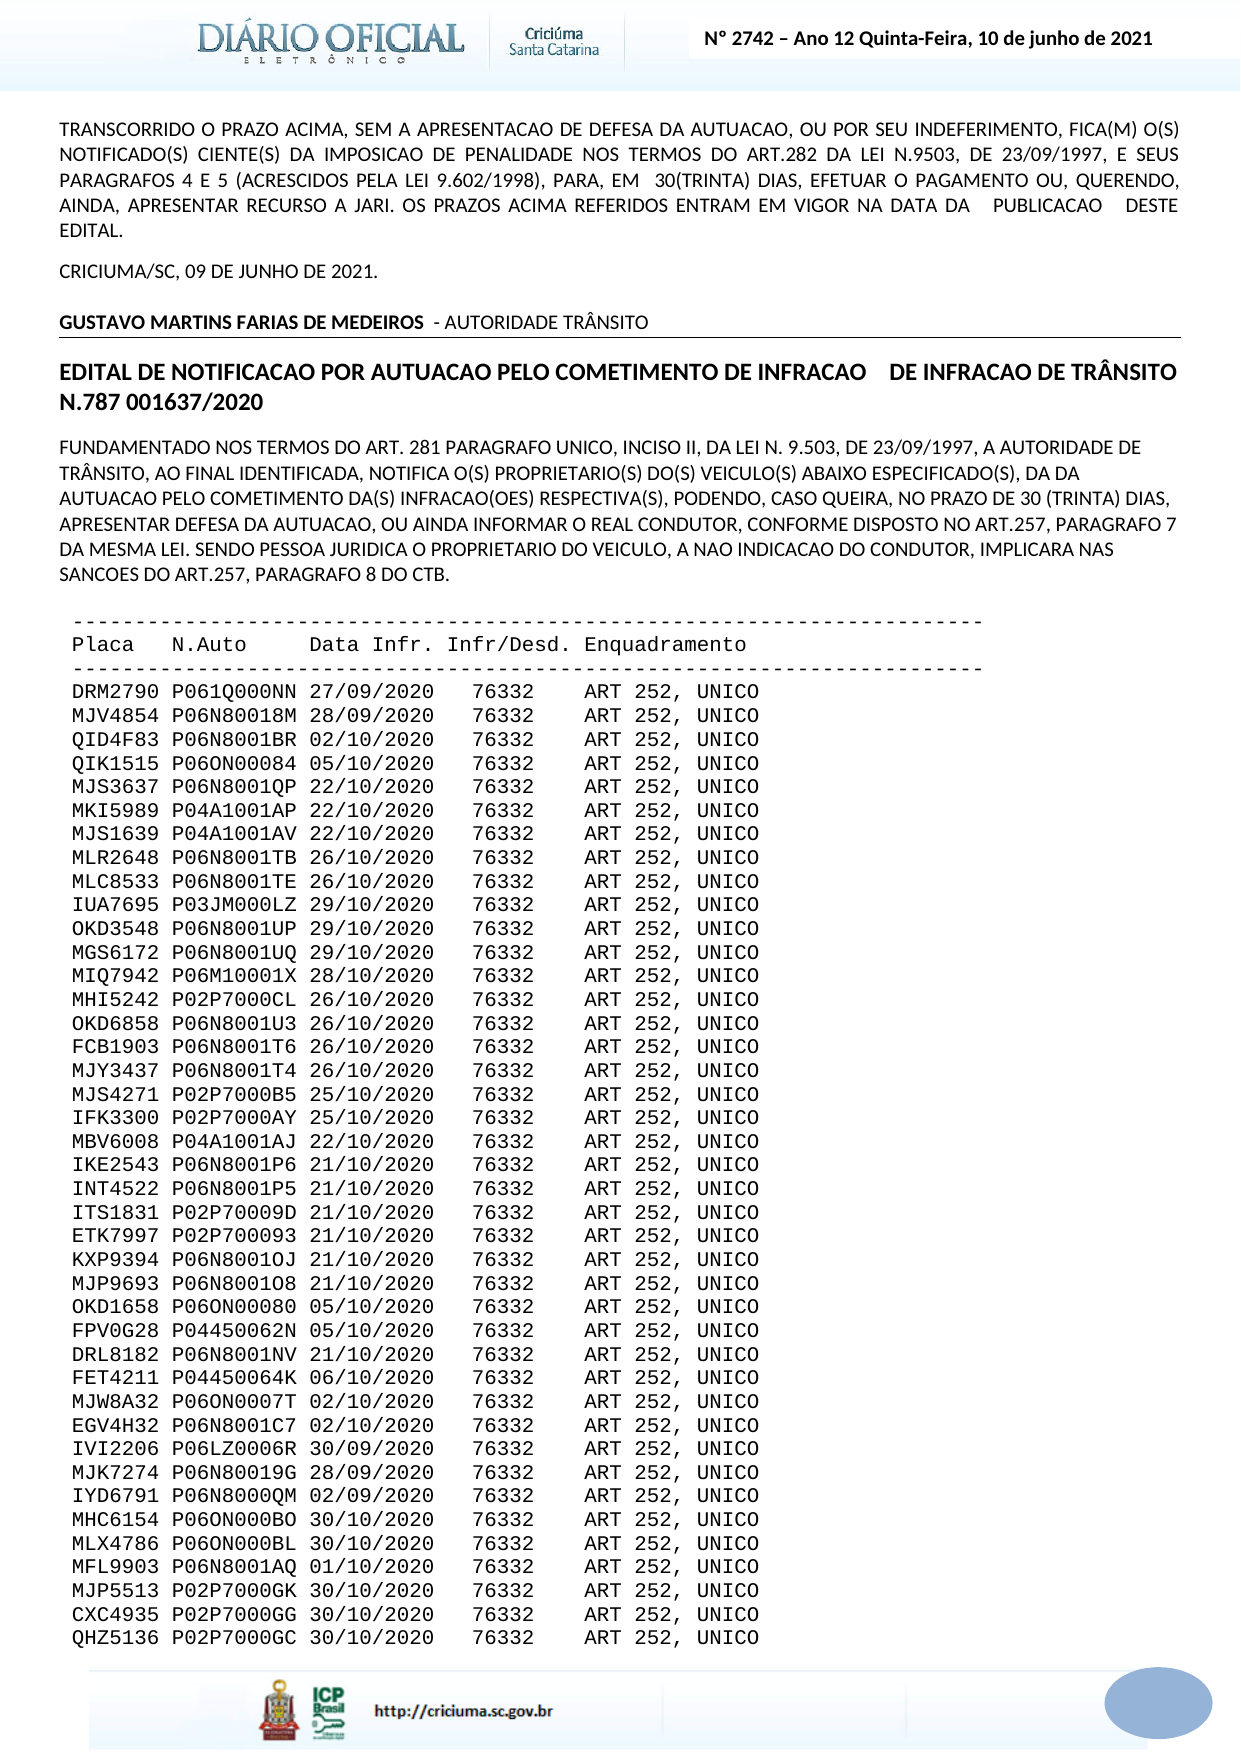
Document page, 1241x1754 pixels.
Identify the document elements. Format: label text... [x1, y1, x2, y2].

text IKE2543 P06N8001P6 21/10/2020 76332 ART 252, UNICO [59, 1154, 1181, 1178]
text MJS3637 P06N8001QP 22/10/2020 76332 ART 252, UNICO [59, 776, 1181, 800]
text IUA7695 P03JM000LZ 29/10/2020 76332 ART 252, UNICO [59, 894, 1181, 918]
text MBV6008 P04A1001AJ 22/10/2020 76332 ART 252, UNICO [59, 1131, 1181, 1154]
text MHC6154 P06ON000BO 30/10/2020 76332 ART 252, UNICO [59, 1509, 1181, 1533]
text MGS6172 P06N8001UQ 29/10/2020 76332 ART 252, UNICO [59, 942, 1181, 965]
text MLC8533 P06N8001TE 26/10/2020 76332 ART 252, UNICO [59, 871, 1181, 894]
text MJV4854 P06N80018M 28/09/2020 76332 ART 252, UNICO [59, 705, 1181, 729]
text ------------------------------------------------------------------------- [59, 611, 1181, 634]
text INT4522 P06N8001P5 21/10/2020 76332 ART 252, UNICO [59, 1178, 1181, 1202]
text MLX4786 P06ON000BL 30/10/2020 76332 ART 252, UNICO [59, 1533, 1181, 1556]
text TRANSCORRIDO O PRAZO ACIMA, SEM A APRESENTACAO DE DEFESA DA AUTUACAO, OU POR SEU INDEFERIMENTO, FICA(M) O(S) NOTIFICADO(S) CIENTE(S) DA IMPOSICAO DE PENALIDADE NOS TERMOS DO ART.282 DA LEI N.9503, DE 23/09/1997, E SEUS PARAGRAFOS 4 E 5 (ACRESCIDOS PELA LEI 9.602/1998), PARA, EM 30(TRINTA) DIAS, EFETUAR O PAGAMENTO OU, QUERENDO, AINDA, APRESENTAR RECURSO A JARI. OS PRAZOS ACIMA REFERIDOS ENTRAM EM VIGOR NA DATA DA PUBLICACAO DESTE EDITAL. [59, 116, 1181, 243]
text ITS1831 P02P70009D 21/10/2020 76332 ART 252, UNICO [59, 1202, 1181, 1225]
text MJS4271 P02P7000B5 25/10/2020 76332 ART 252, UNICO [59, 1083, 1181, 1107]
text CXC4935 P02P7000GG 30/10/2020 76332 ART 252, UNICO [59, 1604, 1181, 1627]
text MJS1639 P04A1001AV 22/10/2020 76332 ART 252, UNICO [59, 823, 1181, 847]
text MJP9693 P06N8001O8 21/10/2020 76332 ART 252, UNICO [59, 1273, 1181, 1296]
text MJY3437 P06N8001T4 26/10/2020 76332 ART 252, UNICO [59, 1060, 1181, 1083]
text FPV0G28 P04450062N 05/10/2020 76332 ART 252, UNICO [59, 1320, 1181, 1344]
text MLR2648 P06N8001TB 26/10/2020 76332 ART 252, UNICO [59, 847, 1181, 871]
text OKD3548 P06N8001UP 29/10/2020 76332 ART 252, UNICO [59, 918, 1181, 942]
text KXP9394 P06N8001OJ 21/10/2020 76332 ART 252, UNICO [59, 1249, 1181, 1273]
text FCB1903 P06N8001T6 26/10/2020 76332 ART 252, UNICO [59, 1036, 1181, 1060]
text EDITAL DE NOTIFICACAO POR AUTUACAO PELO COMETIMENTO DE INFRACAO DE INFRACAO DE TRÂNSITO N.787 001637/2020 [59, 356, 1181, 417]
text ------------------------------------------------------------------------- [59, 658, 1181, 682]
text QIK1515 P06ON00084 05/10/2020 76332 ART 252, UNICO [59, 752, 1181, 776]
text DRM2790 P061Q000NN 27/09/2020 76332 ART 252, UNICO [59, 682, 1181, 705]
text MJK7274 P06N80019G 28/09/2020 76332 ART 252, UNICO [59, 1462, 1181, 1486]
text IFK3300 P02P7000AY 25/10/2020 76332 ART 252, UNICO [59, 1107, 1181, 1131]
text MJW8A32 P06ON0007T 02/10/2020 76332 ART 252, UNICO [59, 1391, 1181, 1414]
text MIQ7942 P06M10001X 28/10/2020 76332 ART 252, UNICO [59, 965, 1181, 989]
text IYD6791 P06N8000QM 02/09/2020 76332 ART 252, UNICO [59, 1486, 1181, 1509]
text QHZ5136 P02P7000GC 30/10/2020 76332 ART 252, UNICO [59, 1627, 1181, 1651]
text OKD6858 P06N8001U3 26/10/2020 76332 ART 252, UNICO [59, 1013, 1181, 1036]
text GUSTAVO MARTINS FARIAS DE MEDEIROS - AUTORIDADE TRÂNSITO [59, 309, 1181, 337]
text QID4F83 P06N8001BR 02/10/2020 76332 ART 252, UNICO [59, 729, 1181, 752]
text Placa N.Auto Data Infr. Infr/Desd. Enquadramento [59, 634, 1181, 658]
text IVI2206 P06LZ0006R 30/09/2020 76332 ART 252, UNICO [59, 1438, 1181, 1462]
text MHI5242 P02P7000CL 26/10/2020 76332 ART 252, UNICO [59, 989, 1181, 1013]
text DRL8182 P06N8001NV 21/10/2020 76332 ART 252, UNICO [59, 1344, 1181, 1367]
text EGV4H32 P06N8001C7 02/10/2020 76332 ART 252, UNICO [59, 1414, 1181, 1438]
text OKD1658 P06ON00080 05/10/2020 76332 ART 252, UNICO [59, 1296, 1181, 1320]
text FUNDAMENTADO NOS TERMOS DO ART. 281 PARAGRAFO UNICO, INCISO II, DA LEI N. 9.503, DE 23/09/1997, A AUTORIDADE DE TRÂNSITO, AO FINAL IDENTIFICADA, NOTIFICA O(S) PROPRIETARIO(S) DO(S) VEICULO(S) ABAIXO ESPECIFICADO(S), DA DA AUTUACAO PELO COMETIMENTO DA(S) INFRACAO(OES) RESPECTIVA(S), PODENDO, CASO QUEIRA, NO PRAZO DE 30 (TRINTA) DIAS, APRESENTAR DEFESA DA AUTUACAO, OU AINDA INFORMAR O REAL CONDUTOR, CONFORME DISPOSTO NO ART.257, PARAGRAFO 7 DA MESMA LEI. SENDO PESSOA JURIDICA O PROPRIETARIO DO VEICULO, A NAO INDICACAO DO CONDUTOR, IMPLICARA NAS SANCOES DO ART.257, PARAGRAFO 8 DO CTB. [59, 434, 1181, 587]
text FET4211 P04450064K 06/10/2020 76332 ART 252, UNICO [59, 1367, 1181, 1391]
text MKI5989 P04A1001AP 22/10/2020 76332 ART 252, UNICO [59, 800, 1181, 823]
text MJP5513 P02P7000GK 30/10/2020 76332 ART 252, UNICO [59, 1580, 1181, 1604]
text MFL9903 P06N8001AQ 01/10/2020 76332 ART 252, UNICO [59, 1556, 1181, 1580]
text CRICIUMA/SC, 09 DE JUNHO DE 2021. [59, 258, 1181, 284]
text ETK7997 P02P700093 21/10/2020 76332 ART 252, UNICO [59, 1225, 1181, 1249]
